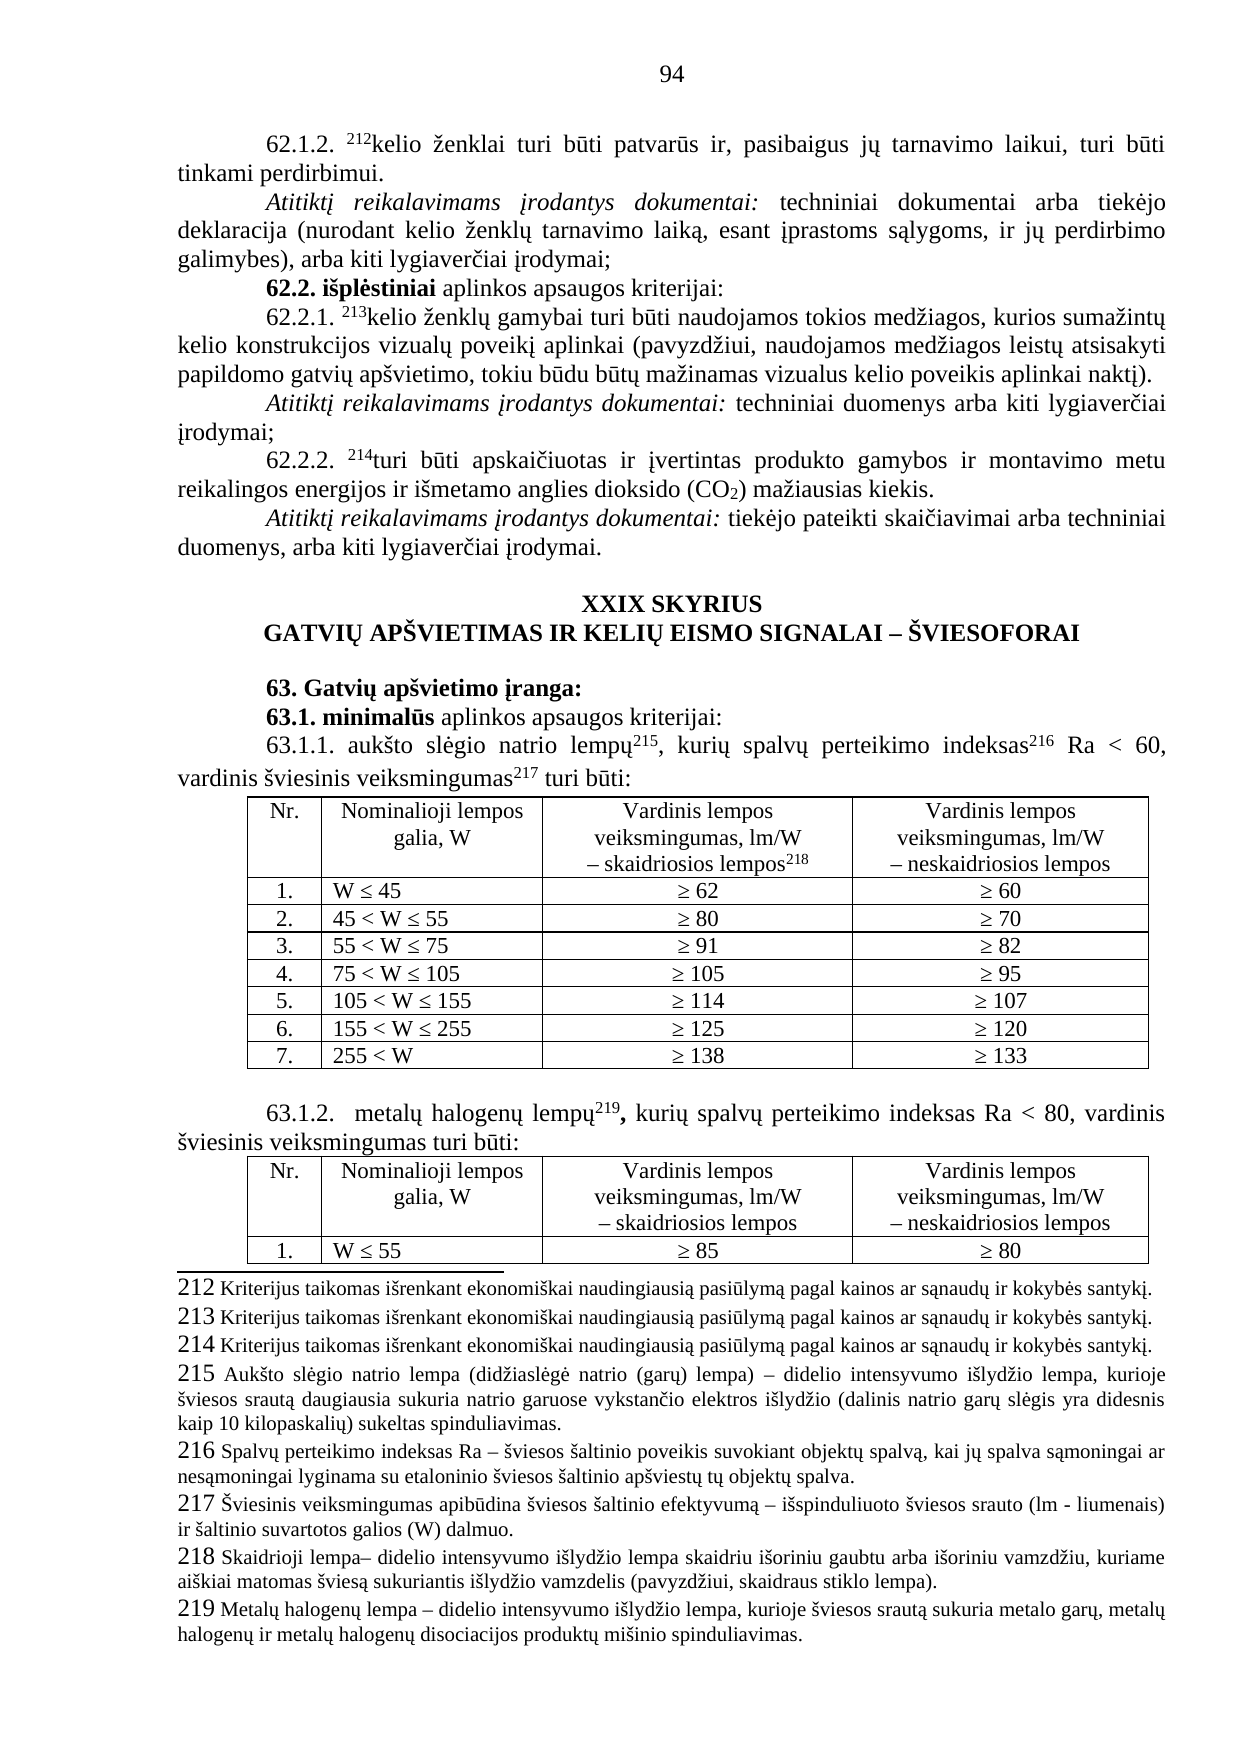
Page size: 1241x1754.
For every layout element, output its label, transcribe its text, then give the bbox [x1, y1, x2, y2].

table_cell ≥ 70 [853, 905, 1148, 931]
table_cell ≥ 80 [853, 1237, 1148, 1263]
text 62.2. išplėstiniai aplinkos apsaugos kriterijai: [177, 273, 1166, 302]
table_cell 45 < W ≤ 55 [322, 905, 542, 931]
table_cell ≥ 114 [543, 987, 852, 1013]
table_cell 1. [248, 878, 321, 904]
text 62.2.1. kelio ženklų gamybai turi būti naudojamos tokios medžiagos, kurios sumažintų kelio konstrukcijos vizualų poveikį aplinkai (pavyzdžiui, naudojamos medžiagos leistų atsisakyti papildomo gatvių apšvietimo, tokiu būdu būtų mažinamas vizualus kelio poveikis aplinkai naktį). [177, 302, 1166, 388]
table_cell 6. [248, 1015, 321, 1041]
text Šviesinis veiksmingumas apibūdina šviesos šaltinio efektyvumą – išspinduliuoto šviesos srauto (lm - liumenais) ir šaltinio suvartotos galios (W) dalmuo. [177, 1488, 1166, 1541]
table_header Nominalioji lempos galia, W [322, 798, 542, 877]
text 63.1.1. aukšto slėgio natrio lempų, kurių spalvų perteikimo indeksas Ra < 60, vardinis šviesinis veiksmingumas turi būti: [177, 730, 1166, 792]
table_cell 7. [248, 1042, 321, 1068]
table_cell 105 < W ≤ 155 [322, 987, 542, 1013]
table_cell ≥ 95 [853, 960, 1148, 986]
table_cell ≥ 120 [853, 1015, 1148, 1041]
table_header Vardinis lempos veiksmingumas, lm/W – skaidriosios lempos [543, 1157, 852, 1236]
table_cell 1. [248, 1237, 321, 1263]
text Kriterijus taikomas išrenkant ekonomiškai naudingiausią pasiūlymą pagal kainos ar sąnaudų ir kokybės santykį. [177, 1272, 1166, 1301]
table_cell ≥ 138 [543, 1042, 852, 1068]
text Spalvų perteikimo indeksas Ra – šviesos šaltinio poveikis suvokiant objektų spalvą, kai jų spalva sąmoningai ar nesąmoningai lyginama su etaloninio šviesos šaltinio apšviestų tų objektų spalva. [177, 1435, 1166, 1488]
table_cell ≥ 107 [853, 987, 1148, 1013]
table_header Nr. [248, 1157, 321, 1236]
table_cell ≥ 91 [543, 933, 852, 959]
table_header Nr. [248, 798, 321, 877]
table_header Vardinis lempos veiksmingumas, lm/W – neskaidriosios lempos [853, 798, 1148, 877]
table_cell ≥ 125 [543, 1015, 852, 1041]
table_cell 4. [248, 960, 321, 986]
text Metalų halogenų lempa – didelio intensyvumo išlydžio lempa, kurioje šviesos srautą sukuria metalo garų, metalų halogenų ir metalų halogenų disociacijos produktų mišinio spinduliavimas. [177, 1593, 1166, 1646]
text Kriterijus taikomas išrenkant ekonomiškai naudingiausią pasiūlymą pagal kainos ar sąnaudų ir kokybės santykį. [177, 1301, 1166, 1329]
text XXIX SKYRIUS [177, 589, 1166, 618]
text Atitiktį reikalavimams įrodantys dokumentai: techniniai duomenys arba kiti lygiaverčiai įrodymai; [177, 388, 1166, 445]
text 63.1.2. metalų halogenų lempų, kurių spalvų perteikimo indeksas Ra < 80, vardinis šviesinis veiksmingumas turi būti: [177, 1098, 1166, 1156]
table_cell ≥ 60 [853, 878, 1148, 904]
table_cell ≥ 62 [543, 878, 852, 904]
table_cell 55 < W ≤ 75 [322, 933, 542, 959]
text 62.2.2. turi būti apskaičiuotas ir įvertintas produkto gamybos ir montavimo metu reikalingos energijos ir išmetamo anglies dioksido (CO2) mažiausias kiekis. [177, 445, 1166, 503]
table_cell 2. [248, 905, 321, 931]
text Atitiktį reikalavimams įrodantys dokumentai: tiekėjo pateikti skaičiavimai arba techniniai duomenys, arba kiti lygiaverčiai įrodymai. [177, 503, 1166, 560]
text Atitiktį reikalavimams įrodantys dokumentai: techniniai dokumentai arba tiekėjo deklaracija (nurodant kelio ženklų tarnavimo laiką, esant įprastoms sąlygoms, ir jų perdirbimo galimybes), arba kiti lygiaverčiai įrodymai; [177, 187, 1166, 273]
table_cell 155 < W ≤ 255 [322, 1015, 542, 1041]
table_header Vardinis lempos veiksmingumas, lm/W – neskaidriosios lempos [853, 1157, 1148, 1236]
text 62.1.2. kelio ženklai turi būti patvarūs ir, pasibaigus jų tarnavimo laikui, turi būti tinkami perdirbimui. [177, 129, 1166, 187]
table_cell 3. [248, 933, 321, 959]
subtitle 63. Gatvių apšvietimo įranga: [177, 673, 1166, 702]
text GATVIŲ APŠVIETIMAS IR KELIŲ EISMO SIGNALAI – ŠVIESOFORAI [177, 618, 1166, 647]
table_cell ≥ 133 [853, 1042, 1148, 1068]
table_cell ≥ 105 [543, 960, 852, 986]
table_cell ≥ 85 [543, 1237, 852, 1263]
table_cell W ≤ 45 [322, 878, 542, 904]
table_header Nominalioji lempos galia, W [322, 1157, 542, 1236]
table_cell ≥ 80 [543, 905, 852, 931]
table_header Vardinis lempos veiksmingumas, lm/W – skaidriosios lempos [543, 798, 852, 877]
text 63.1. minimalūs aplinkos apsaugos kriterijai: [177, 702, 1166, 730]
table_cell 75 < W ≤ 105 [322, 960, 542, 986]
text Kriterijus taikomas išrenkant ekonomiškai naudingiausią pasiūlymą pagal kainos ar sąnaudų ir kokybės santykį. [177, 1329, 1166, 1358]
table_cell 5. [248, 987, 321, 1013]
table_cell W ≤ 55 [322, 1237, 542, 1263]
table_cell ≥ 82 [853, 933, 1148, 959]
table_cell 255 < W [322, 1042, 542, 1068]
text Aukšto slėgio natrio lempa (didžiaslėgė natrio (garų) lempa) – didelio intensyvumo išlydžio lempa, kurioje šviesos srautą daugiausia sukuria natrio garuose vykstančio elektros išlydžio (dalinis natrio garų slėgis yra didesnis kaip 10 kilopaskalių) sukeltas spinduliavimas. [177, 1358, 1166, 1435]
